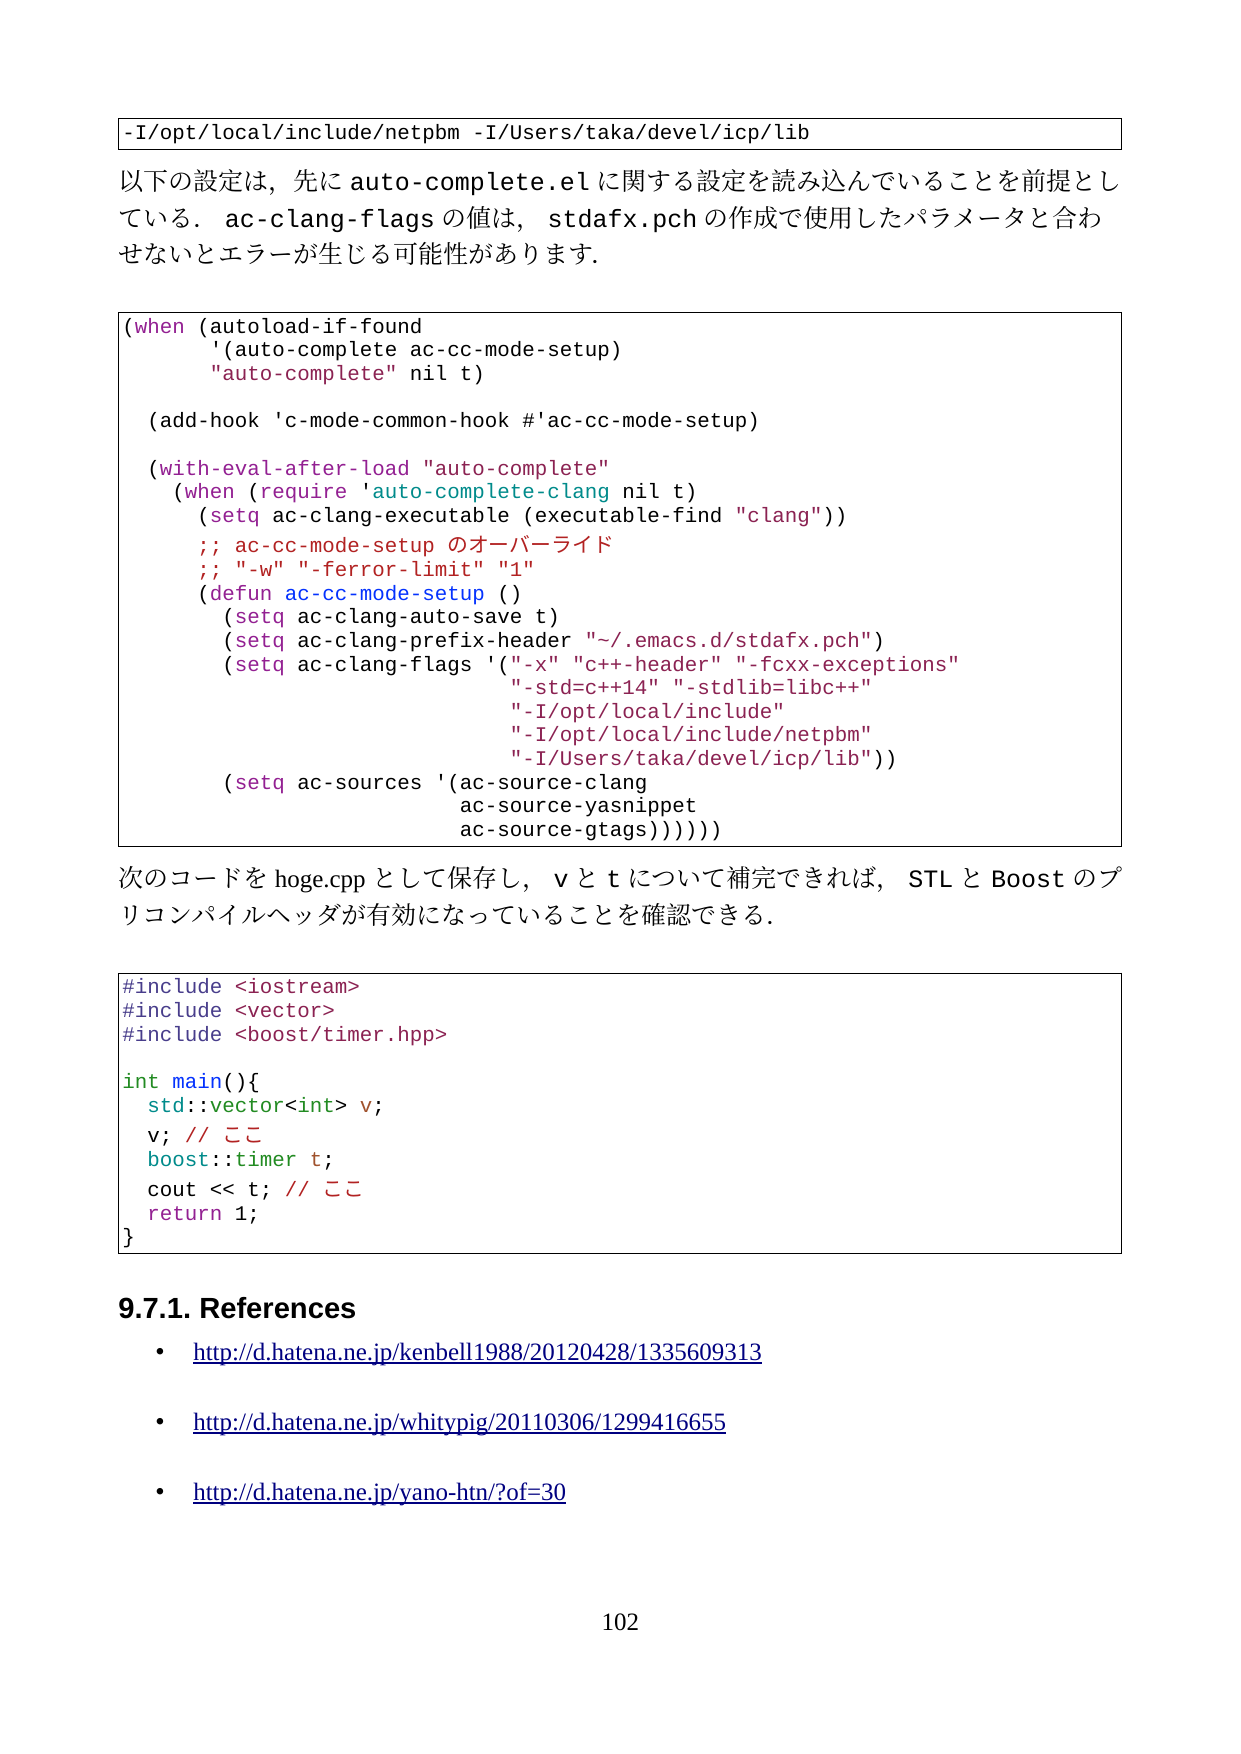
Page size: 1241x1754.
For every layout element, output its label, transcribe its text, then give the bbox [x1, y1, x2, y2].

text (add-hook 'c-mode-common-hook #'ac-cc-mode-setup) [119, 406, 1121, 430]
text (defun ac-cc-mode-setup () [119, 579, 1121, 602]
text ac-source-gtags)))))) [119, 815, 1121, 846]
text (setq ac-clang-flags '("-x" "c++-header" "-fcxx-exceptions" [119, 649, 1121, 673]
text std::vector<int> v; [119, 1091, 1121, 1114]
text (with-eval-after-load "auto-complete" [119, 454, 1121, 477]
text -I/opt/local/include/netpbm -I/Users/taka/devel/icp/lib [119, 119, 1121, 149]
text } [119, 1222, 1121, 1253]
text (setq ac-clang-executable (executable-find "clang")) [119, 501, 1121, 524]
text boost::timer t; [119, 1145, 1121, 1168]
text "-I/opt/local/include" [119, 697, 1121, 721]
text ;; ac-cc-mode-setup のオーバーライド [119, 524, 1121, 555]
text cout << t; // ここ [119, 1168, 1121, 1199]
text int main(){ [119, 1067, 1121, 1091]
list http://d.hatena.ne.jp/yano-htn/?of=30 [156, 1477, 1122, 1535]
text #include <vector> [119, 996, 1121, 1020]
list http://d.hatena.ne.jp/kenbell1988/20120428/1335609313 [156, 1337, 1122, 1395]
text "-std=c++14" "-stdlib=libc++" [119, 673, 1121, 697]
text #include <iostream> [119, 974, 1121, 996]
text ;; "-w" "-ferror-limit" "1" [119, 555, 1121, 579]
text (when (autoload-if-found [119, 313, 1121, 335]
subtitle References [118, 1291, 1122, 1325]
text (setq ac-clang-prefix-header "~/.emacs.d/stdafx.pch") [119, 626, 1121, 649]
text "-I/opt/local/include/netpbm" [119, 721, 1121, 744]
text (setq ac-sources '(ac-source-clang [119, 768, 1121, 791]
text #include <boost/timer.hpp> [119, 1020, 1121, 1043]
text 次のコードを hoge.cpp として保存し， v と t について補完できれば， STL と Boost のプリコンパイルヘッダが有効になっていることを確認できる． [118, 859, 1122, 960]
text "auto-complete" nil t) [119, 359, 1121, 383]
text v; // ここ [119, 1114, 1121, 1145]
text (when (require 'auto-complete-clang nil t) [119, 477, 1121, 501]
text "-I/Users/taka/devel/icp/lib")) [119, 744, 1121, 768]
list http://d.hatena.ne.jp/whitypig/20110306/1299416655 [156, 1407, 1122, 1465]
text (setq ac-clang-auto-save t) [119, 602, 1121, 626]
text return 1; [119, 1199, 1121, 1222]
text '(auto-complete ac-cc-mode-setup) [119, 335, 1121, 359]
text ac-source-yasnippet [119, 791, 1121, 815]
text 以下の設定は，先に auto-complete.el に関する設定を読み込んでいることを前提としている． ac-clang-flags の値は， stdafx.pch の作成で使用したパラメータと合わせないとエラーが生じる可能性があります． [118, 162, 1122, 299]
